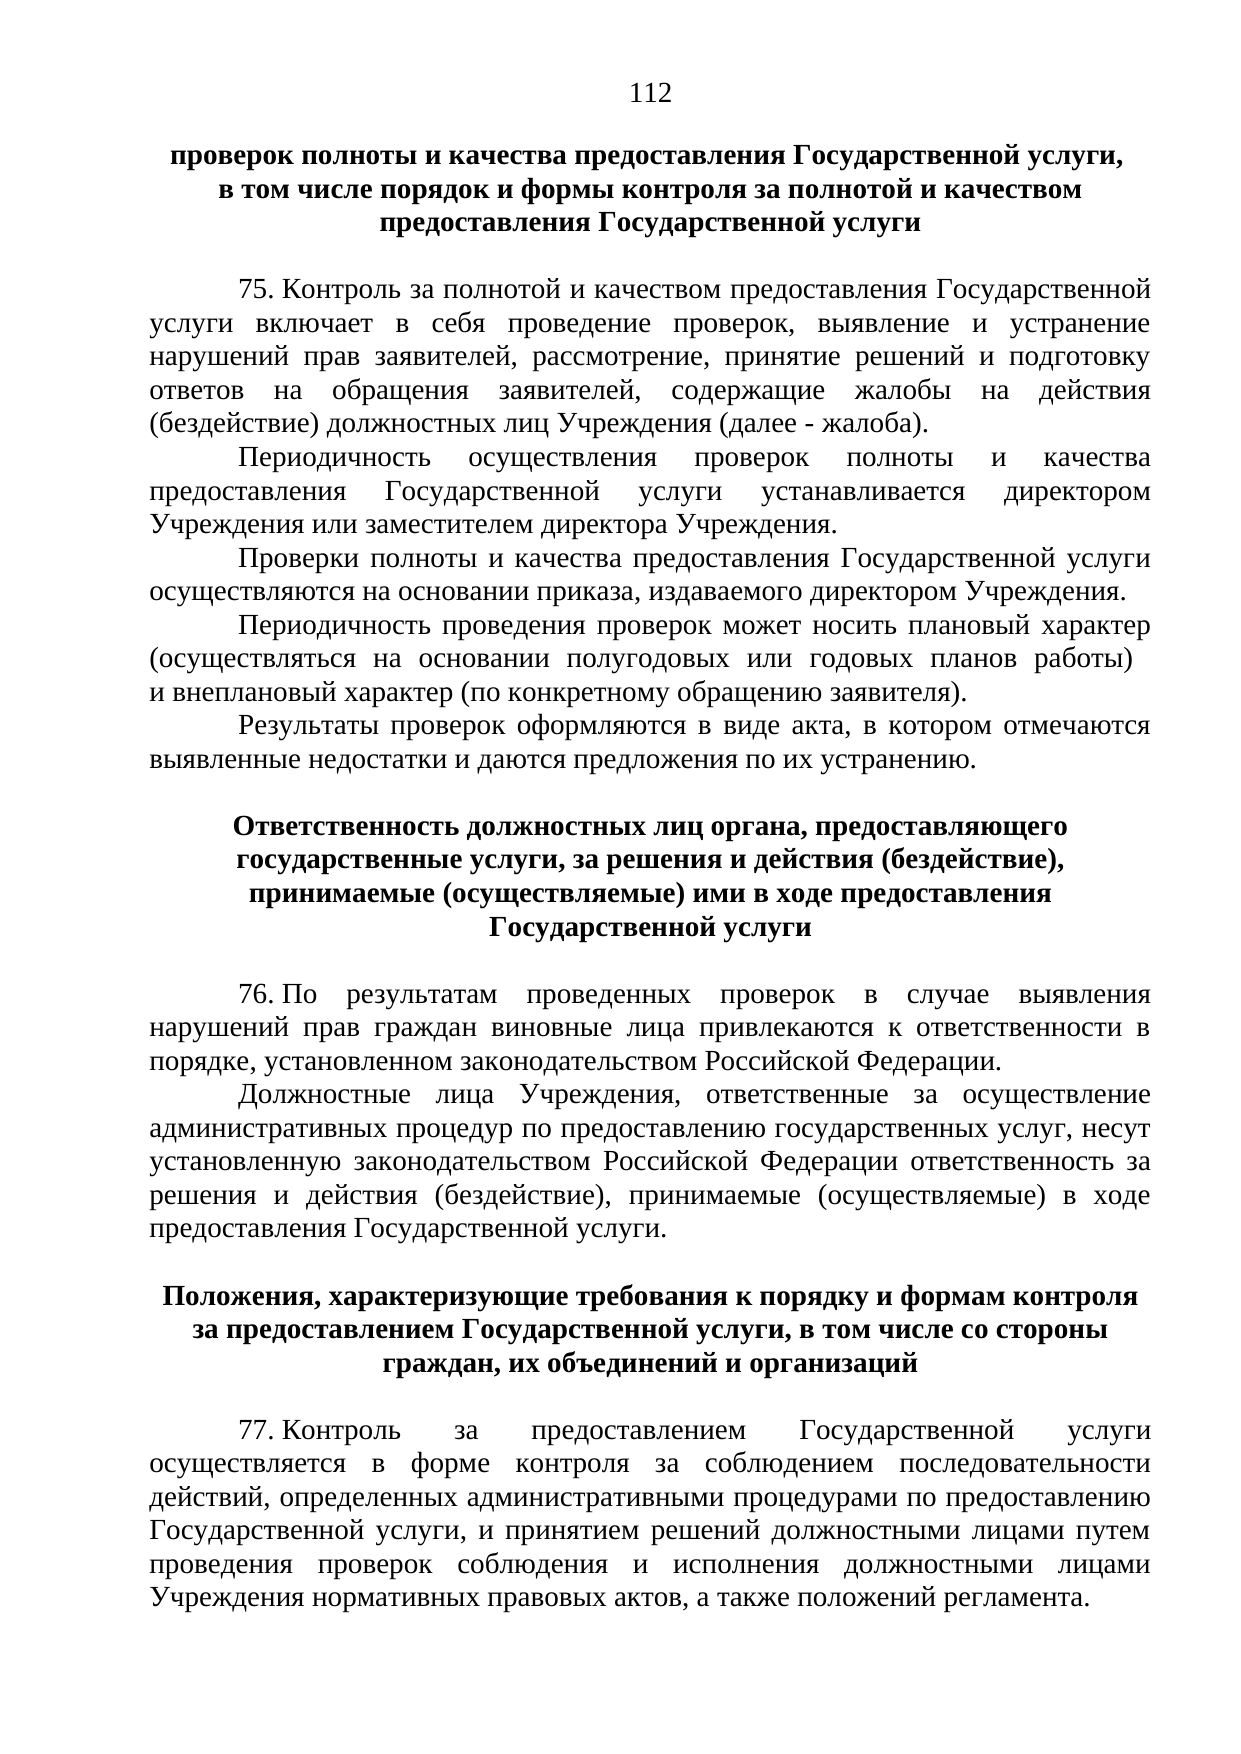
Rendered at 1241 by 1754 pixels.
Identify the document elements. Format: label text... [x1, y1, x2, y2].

text Должностные лица Учреждения, ответственные за осуществление административных процедур по предоставлению государственных услуг, несут установленную законодательством Российской Федерации ответственность за решения и действия (бездействие), принимаемые (осуществляемые) в ходе предоставления Государственной услуги. [149, 1076, 1152, 1244]
text 75. Контроль за полнотой и качеством предоставления Государственной услуги включает в себя проведение проверок, выявление и устранение нарушений прав заявителей, рассмотрение, принятие решений и подготовку ответов на обращения заявителей, содержащие жалобы на действия (бездействие) должностных лиц Учреждения (далее - жалоба). [149, 271, 1152, 439]
text Проверки полноты и качества предоставления Государственной услуги осуществляются на основании приказа, издаваемого директором Учреждения. [149, 540, 1152, 607]
text проверок полноты и качества предоставления Государственной услуги, в том числе порядок и формы контроля за полнотой и качеством предоставления Государственной услуги [149, 137, 1152, 238]
text Результаты проверок оформляются в виде акта, в котором отмечаются выявленные недостатки и даются предложения по их устранению. [149, 707, 1152, 774]
text Ответственность должностных лиц органа, предоставляющего государственные услуги, за решения и действия (бездействие), принимаемые (осуществляемые) ими в ходе предоставления Государственной услуги [149, 808, 1152, 942]
text 76. По результатам проведенных проверок в случае выявления нарушений прав граждан виновные лица привлекаются к ответственности в порядке, установленном законодательством Российской Федерации. [149, 976, 1152, 1076]
text Положения, характеризующие требования к порядку и формам контроля за предоставлением Государственной услуги, в том числе со стороны граждан, их объединений и организаций [149, 1278, 1152, 1378]
text Периодичность проведения проверок может носить плановый характер (осуществляться на основании полугодовых или годовых планов работы) и внеплановый характер (по конкретному обращению заявителя). [149, 607, 1152, 707]
text Периодичность осуществления проверок полноты и качества предоставления Государственной услуги устанавливается директором Учреждения или заместителем директора Учреждения. [149, 439, 1152, 540]
text 77. Контроль за предоставлением Государственной услуги осуществляется в форме контроля за соблюдением последовательности действий, определенных административными процедурами по предоставлению Государственной услуги, и принятием решений должностными лицами путем проведения проверок соблюдения и исполнения должностными лицами Учреждения нормативных правовых актов, а также положений регламента. [149, 1412, 1152, 1613]
